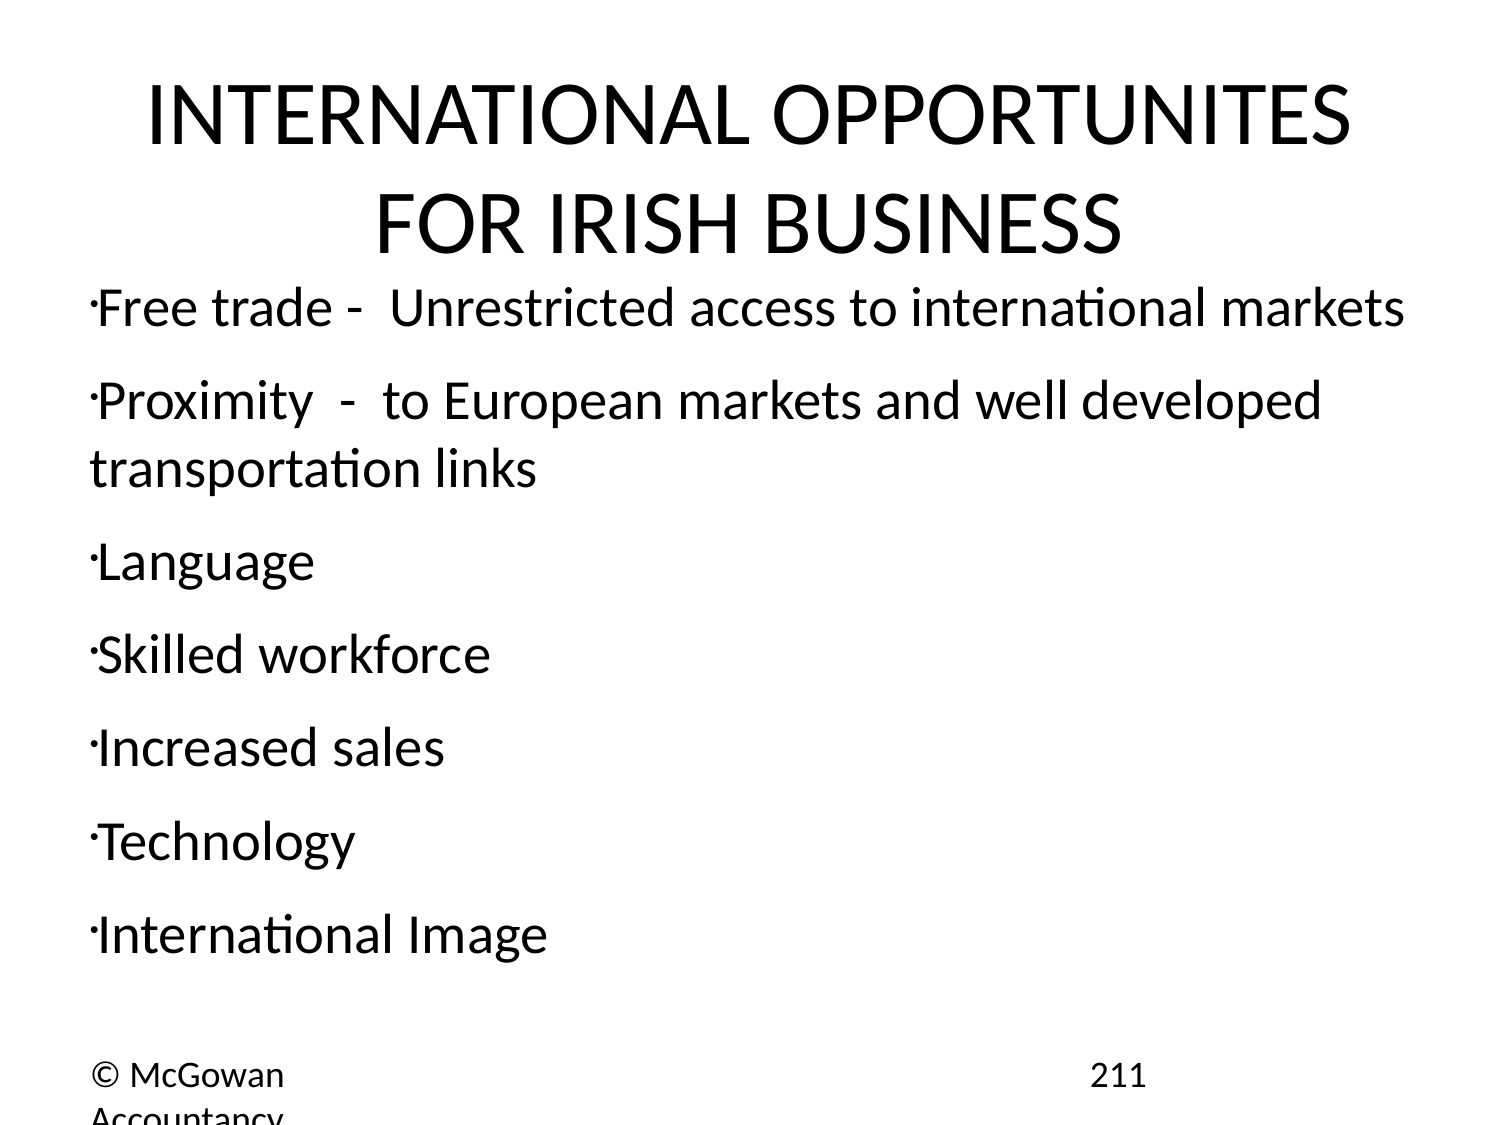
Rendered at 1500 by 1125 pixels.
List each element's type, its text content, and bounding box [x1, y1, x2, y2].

title INTERNATIONAL OPPORTUNITES FOR IRISH BUSINESS [75, 45, 1425, 233]
text_box © McGowan Accountancy Services [75, 1042, 425, 1103]
text_box [1074, 1042, 1425, 1103]
list Free trade - Unrestricted access to international markets Proximity - to European markets and well developed transportation links Language Skilled workforce Increased sales Technology International Image [75, 262, 1425, 1005]
